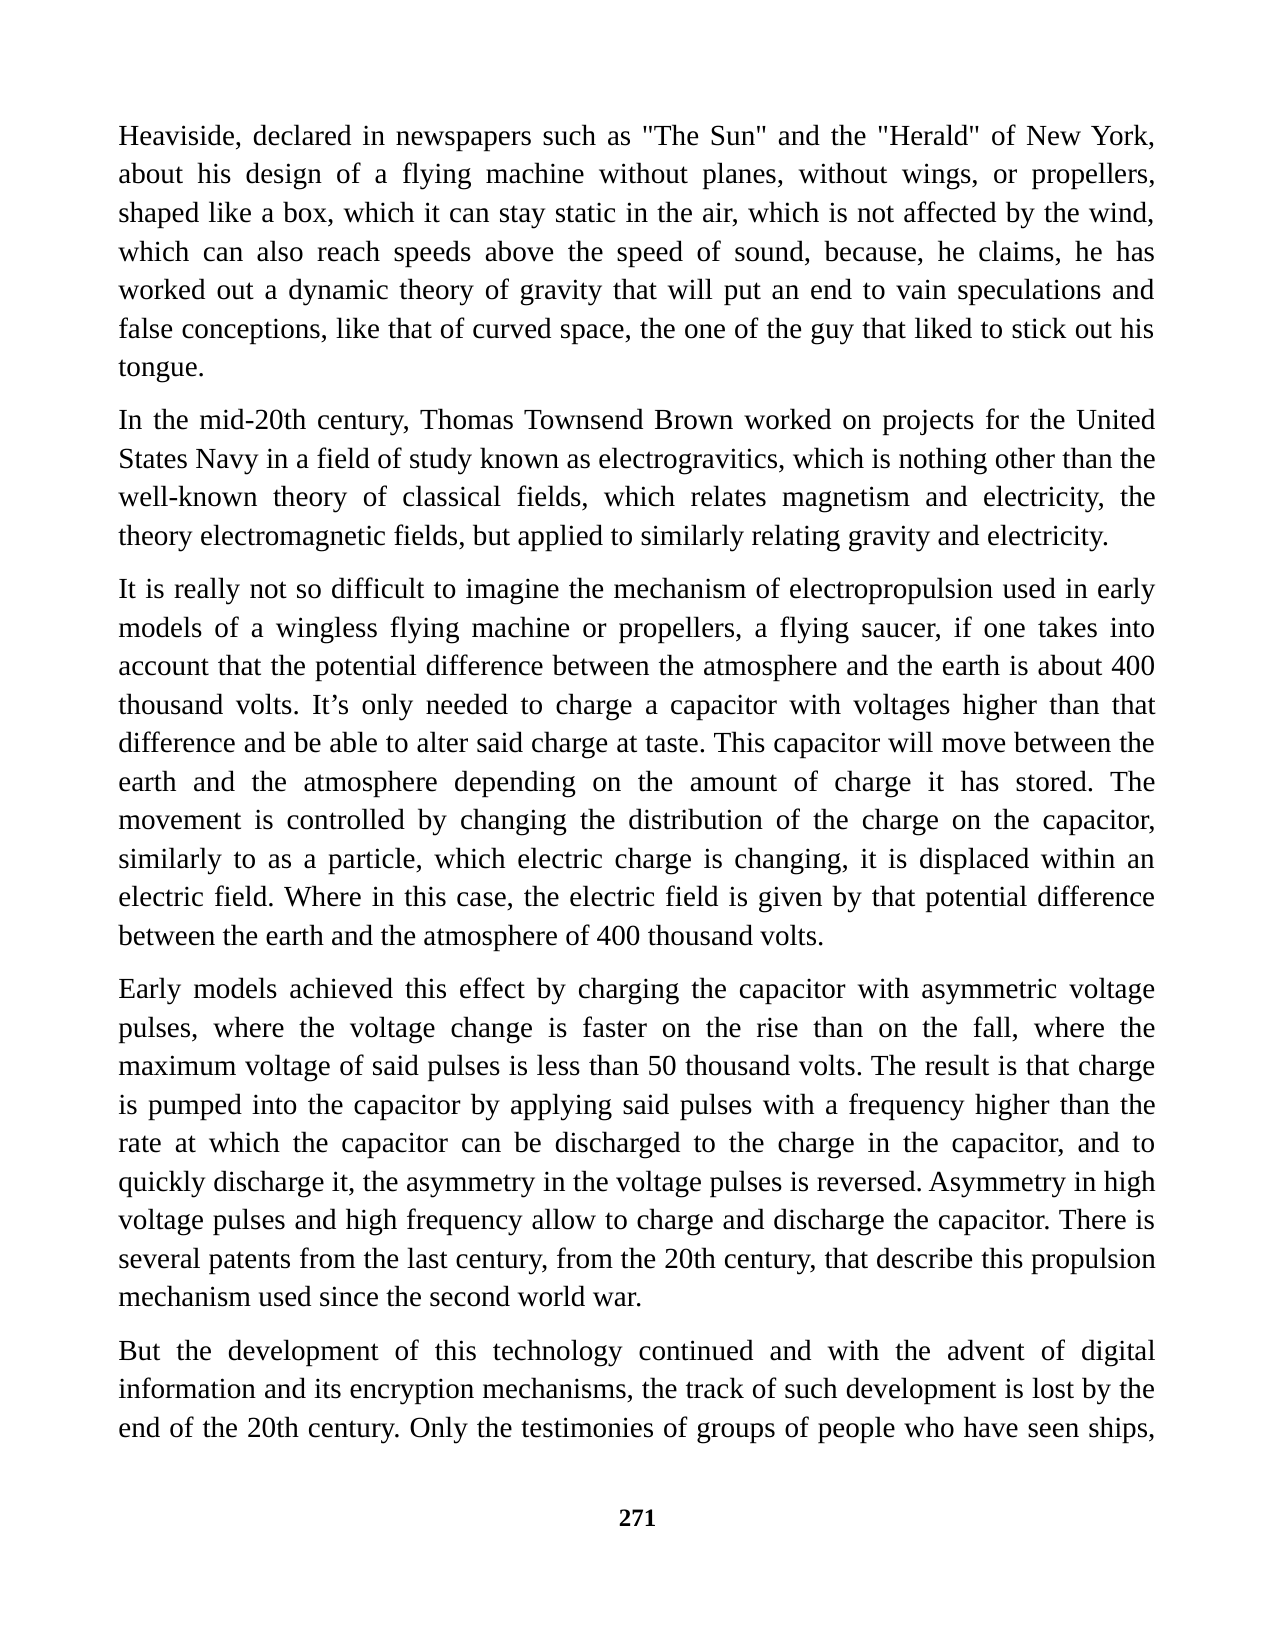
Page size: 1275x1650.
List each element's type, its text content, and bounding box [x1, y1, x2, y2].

text It is really not so difficult to imagine the mechanism of electropropulsion used in early models of a wingless flying machine or propellers, a flying saucer, if one takes into account that the potential difference between the atmosphere and the earth is about 400 thousand volts. It’s only needed to charge a capacitor with voltages higher than that difference and be able to alter said charge at taste. This capacitor will move between the earth and the atmosphere depending on the amount of charge it has stored. The movement is controlled by changing the distribution of the charge on the capacitor, similarly to as a particle, which electric charge is changing, it is displaced within an electric field. Where in this case, the electric field is given by that potential difference between the earth and the atmosphere of 400 thousand volts. [118, 571, 1157, 952]
text But the development of this technology continued and with the advent of digital information and its encryption mechanisms, the track of such development is lost by the end of the 20th century. Only the testimonies of groups of people who have seen ships, [118, 1333, 1157, 1443]
text Heaviside, declared in newspapers such as "The Sun" and the "Herald" of New York, about his design of a flying machine without planes, without wings, or propellers, shaped like a box, which it can stay static in the air, which is not affected by the wind, which can also reach speeds above the speed of sound, because, he claims, he has worked out a dynamic theory of gravity that will put an end to vain speculations and false conceptions, like that of curved space, the one of the guy that liked to stick out his tongue. [118, 118, 1157, 383]
text Early models achieved this effect by charging the capacitor with asymmetric voltage pulses, where the voltage change is faster on the rise than on the fall, where the maximum voltage of said pulses is less than 50 thousand volts. The result is that charge is pumped into the capacitor by applying said pulses with a frequency higher than the rate at which the capacitor can be discharged to the charge in the capacitor, and to quickly discharge it, the asymmetry in the voltage pulses is reversed. Asymmetry in high voltage pulses and high frequency allow to charge and discharge the capacitor. There is several patents from the last century, from the 20th century, that describe this propulsion mechanism used since the second world war. [118, 971, 1157, 1313]
text In the mid-20th century, Thomas Townsend Brown worked on projects for the United States Navy in a field of study known as electrogravitics, which is nothing other than the well-known theory of classical fields, which relates magnetism and electricity, the theory electromagnetic fields, but applied to similarly relating gravity and electricity. [118, 402, 1157, 552]
